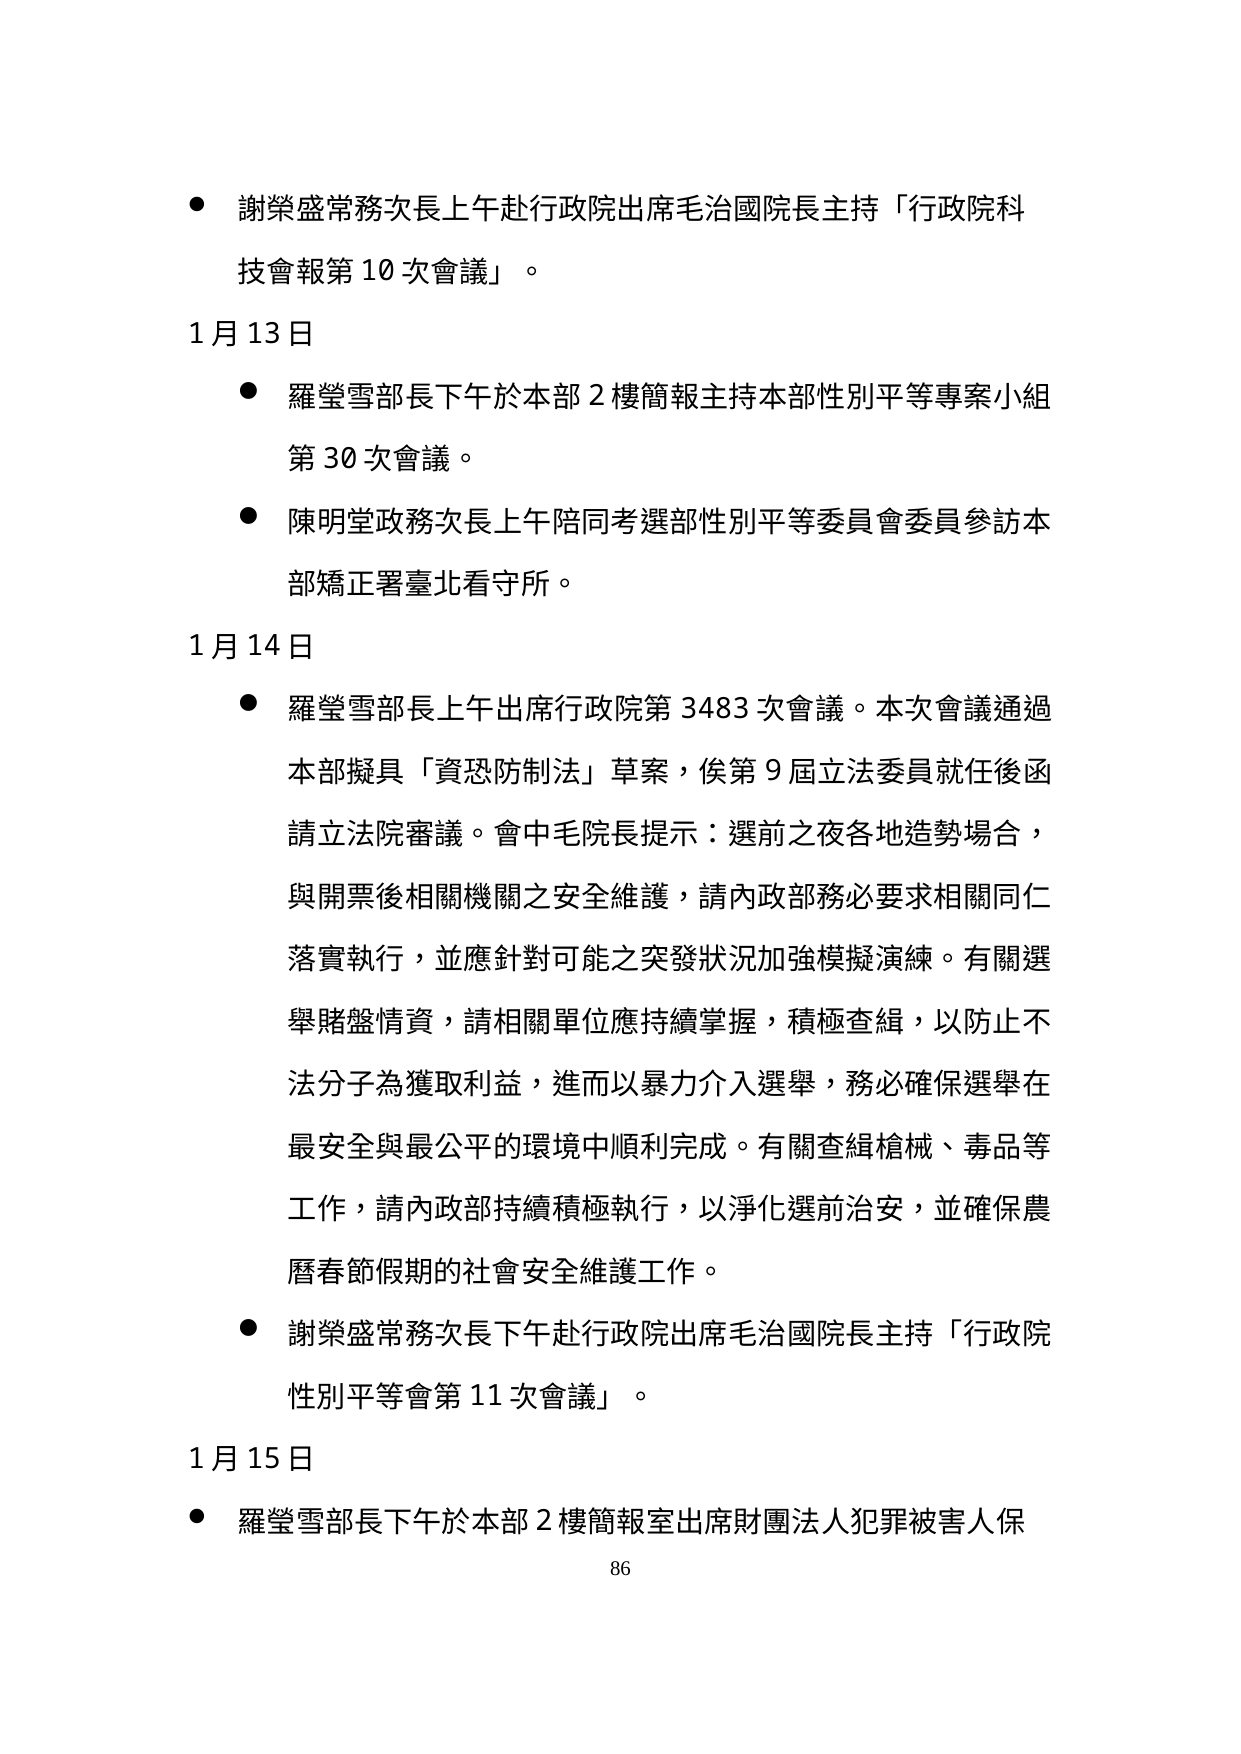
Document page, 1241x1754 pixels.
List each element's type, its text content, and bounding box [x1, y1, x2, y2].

text 1月13日 [187, 290, 1053, 353]
text 1月14日 [187, 603, 1053, 665]
list 羅瑩雪部長下午於本部2樓簡報室出席財團法人犯罪被害人保 [187, 1478, 1053, 1540]
list 羅瑩雪部長上午出席行政院第3483次會議。本次會議通過本部擬具「資恐防制法」草案，俟第9屆立法委員就任後函請立法院審議。會中毛院長提示：選前之夜各地造勢場合，與開票後相關機關之安全維護，請內政部務必要求相關同仁落實執行，並應針對可能之突發狀況加強模擬演練。有關選舉賭盤情資，請相關單位應持續掌握，積極查緝，以防止不法分子為獲取利益，進而以暴力介入選舉，務必確保選舉在最安全與最公平的環境中順利完成。有關查緝槍械、毒品等工作，請內政部持續積極執行，以淨化選前治安，並確保農曆春節假期的社會安全維護工作。 [237, 665, 1053, 1290]
text 1月15日 [187, 1415, 1053, 1478]
list 羅瑩雪部長下午於本部2樓簡報主持本部性別平等專案小組第30次會議。 [237, 353, 1053, 478]
list 謝榮盛常務次長下午赴行政院出席毛治國院長主持「行政院性別平等會第11次會議」。 [237, 1290, 1053, 1415]
list 陳明堂政務次長上午陪同考選部性別平等委員會委員參訪本部矯正署臺北看守所。 [237, 478, 1053, 603]
list 謝榮盛常務次長上午赴行政院出席毛治國院長主持「行政院科技會報第10次會議」。 [187, 165, 1053, 290]
